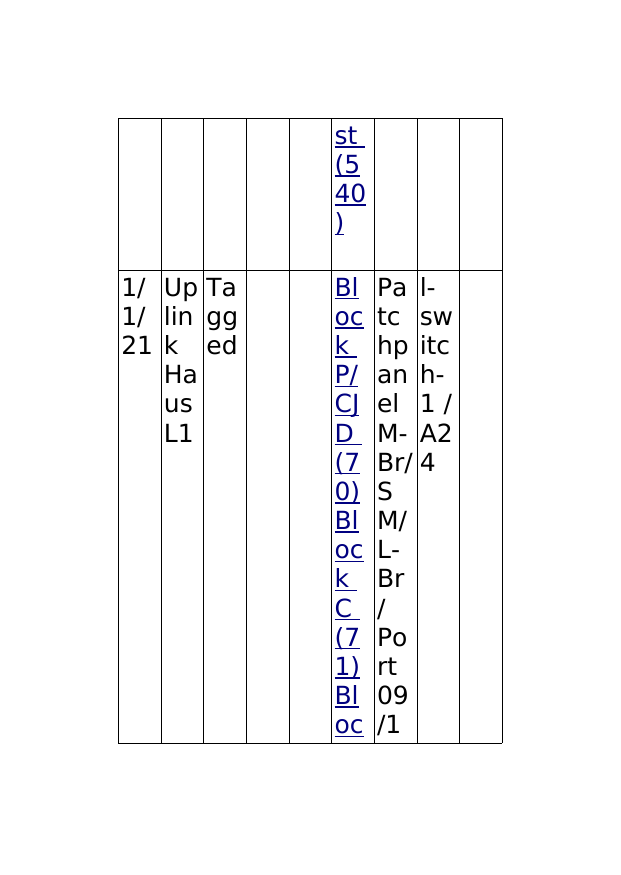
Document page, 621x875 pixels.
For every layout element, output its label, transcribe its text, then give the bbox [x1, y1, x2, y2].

table_cell [290, 271, 331, 742]
table_cell [119, 119, 161, 270]
table_cell [162, 119, 203, 270]
table_cell Uplink Haus L1 [162, 271, 203, 742]
table_cell 1/1/21 [119, 271, 161, 742]
table_cell [460, 119, 502, 270]
table_cell [460, 271, 502, 742]
table_cell Patchpanel M-Br/SM/L-Br / Port 09/1 [375, 271, 417, 742]
table_cell [204, 119, 246, 270]
table_cell st (540) [332, 119, 374, 270]
table_cell [418, 119, 459, 270]
table_cell Block P/CJD (70) Block C (71) Bloc [332, 271, 374, 742]
table_cell [290, 119, 331, 270]
table_cell [247, 271, 289, 742]
table_cell l-switch-1 / A24 [418, 271, 459, 742]
table_cell [375, 119, 417, 270]
table_cell Tagged [204, 271, 246, 742]
table_cell [247, 119, 289, 270]
